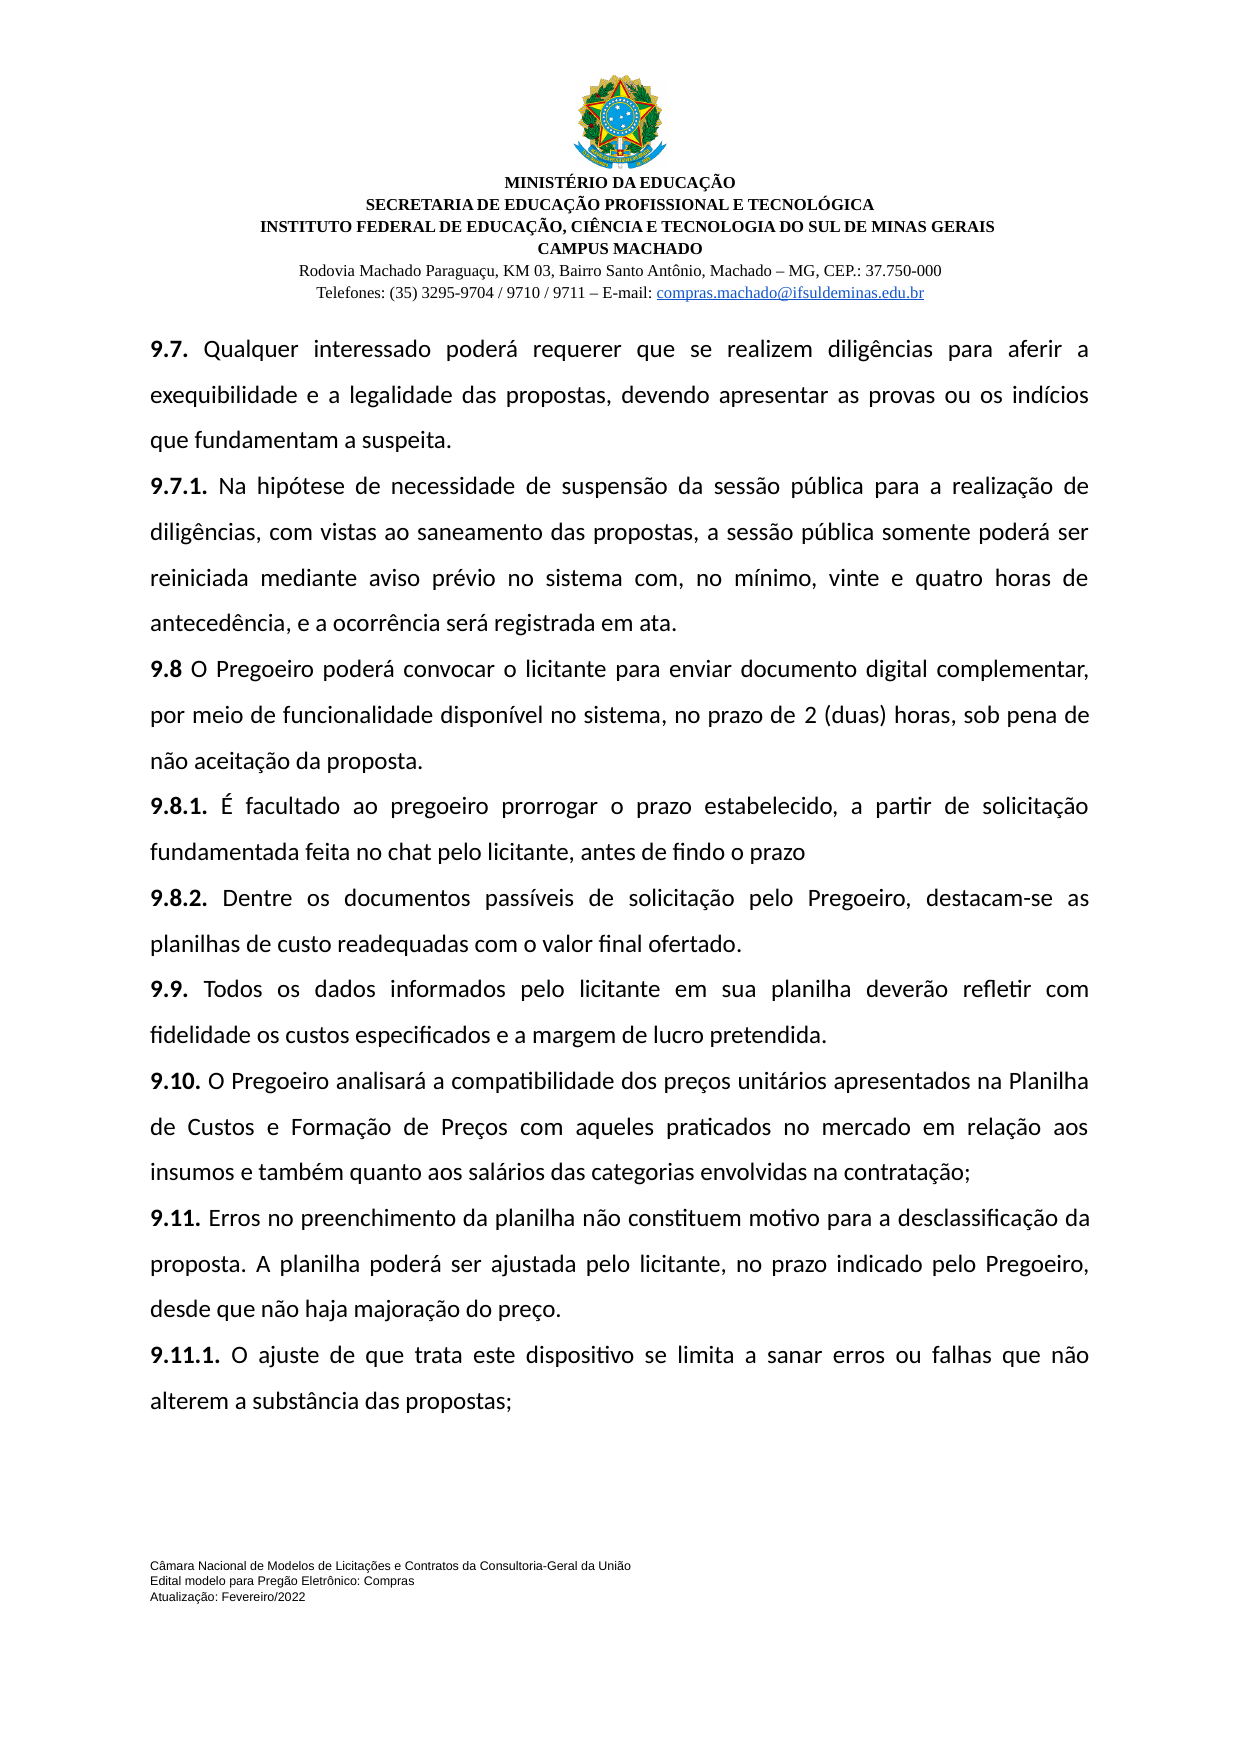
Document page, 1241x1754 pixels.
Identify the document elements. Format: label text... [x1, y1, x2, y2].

text 9.11.1. O ajuste de que trata este dispositivo se limita a sanar erros ou falhas que não alterem a substância das propostas; [150, 1339, 1090, 1416]
text 9.8.2. Dentre os documentos passíveis de solicitação pelo Pregoeiro, destacam-se as planilhas de custo readequadas com o valor final ofertado. [150, 882, 1090, 958]
text 9.9. Todos os dados informados pelo licitante em sua planilha deverão refletir com fidelidade os custos especificados e a margem de lucro pretendida. [150, 973, 1090, 1050]
text 9.11. Erros no preenchimento da planilha não constituem motivo para a desclassificação da proposta. A planilha poderá ser ajustada pelo licitante, no prazo indicado pelo Pregoeiro, desde que não haja majoração do preço. [150, 1202, 1090, 1324]
text 9.8.1. É facultado ao pregoeiro prorrogar o prazo estabelecido, a partir de solicitação fundamentada feita no chat pelo licitante, antes de findo o prazo [150, 791, 1090, 867]
picture [613, 164, 628, 169]
picture [639, 150, 650, 156]
text 9.7. Qualquer interessado poderá requerer que se realizem diligências para aferir a exequibilidade e a legalidade das propostas, devendo apresentar as provas ou os indícios que fundamentam a suspeita. [150, 333, 1090, 455]
text 9.10. O Pregoeiro analisará a compatibilidade dos preços unitários apresentados na Planilha de Custos e Formação de Preços com aqueles praticados no mercado em relação aos insumos e também quanto aos salários das categorias envolvidas na contratação; [150, 1065, 1090, 1187]
text 9.7.1. Na hipótese de necessidade de suspensão da sessão pública para a realização de diligências, com vistas ao saneamento das propostas, a sessão pública somente poderá ser reiniciada mediante aviso prévio no sistema com, no mínimo, vinte e quatro horas de antecedência, e a ocorrência será registrada em ata. [150, 470, 1090, 638]
text 9.8 O Pregoeiro poderá convocar o licitante para enviar documento digital complementar, por meio de funcionalidade disponível no sistema, no prazo de 2 (duas) horas, sob pena de não aceitação da proposta. [150, 653, 1090, 775]
picture [573, 75, 667, 169]
